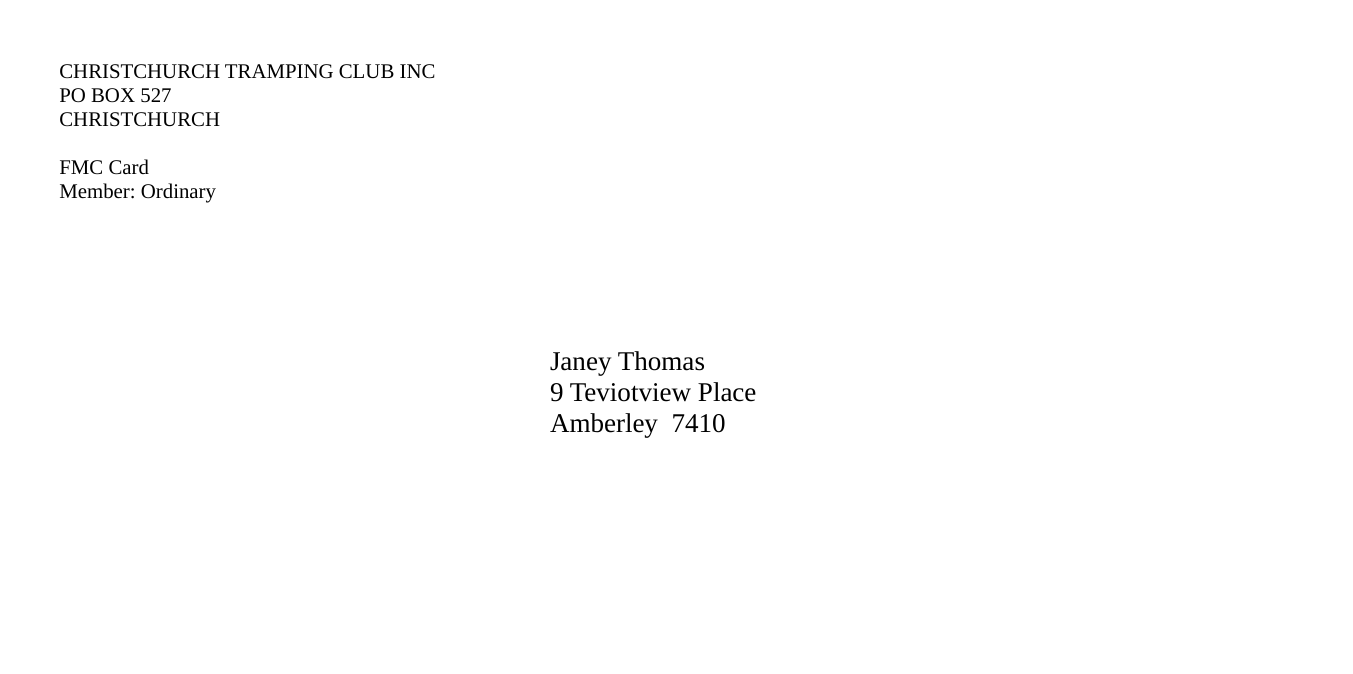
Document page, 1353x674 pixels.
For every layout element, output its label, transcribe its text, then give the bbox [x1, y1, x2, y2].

text FMC Card [59, 155, 1293, 179]
text CHRISTCHURCH TRAMPING CLUB INC [59, 59, 1293, 83]
text Amberley 7410 [550, 407, 1293, 438]
text Janey Thomas [550, 345, 1293, 376]
text CHRISTCHURCH [59, 107, 1293, 131]
text 9 Teviotview Place [550, 376, 1293, 407]
text PO BOX 527 [59, 83, 1293, 107]
text Member: Ordinary [59, 179, 1293, 203]
